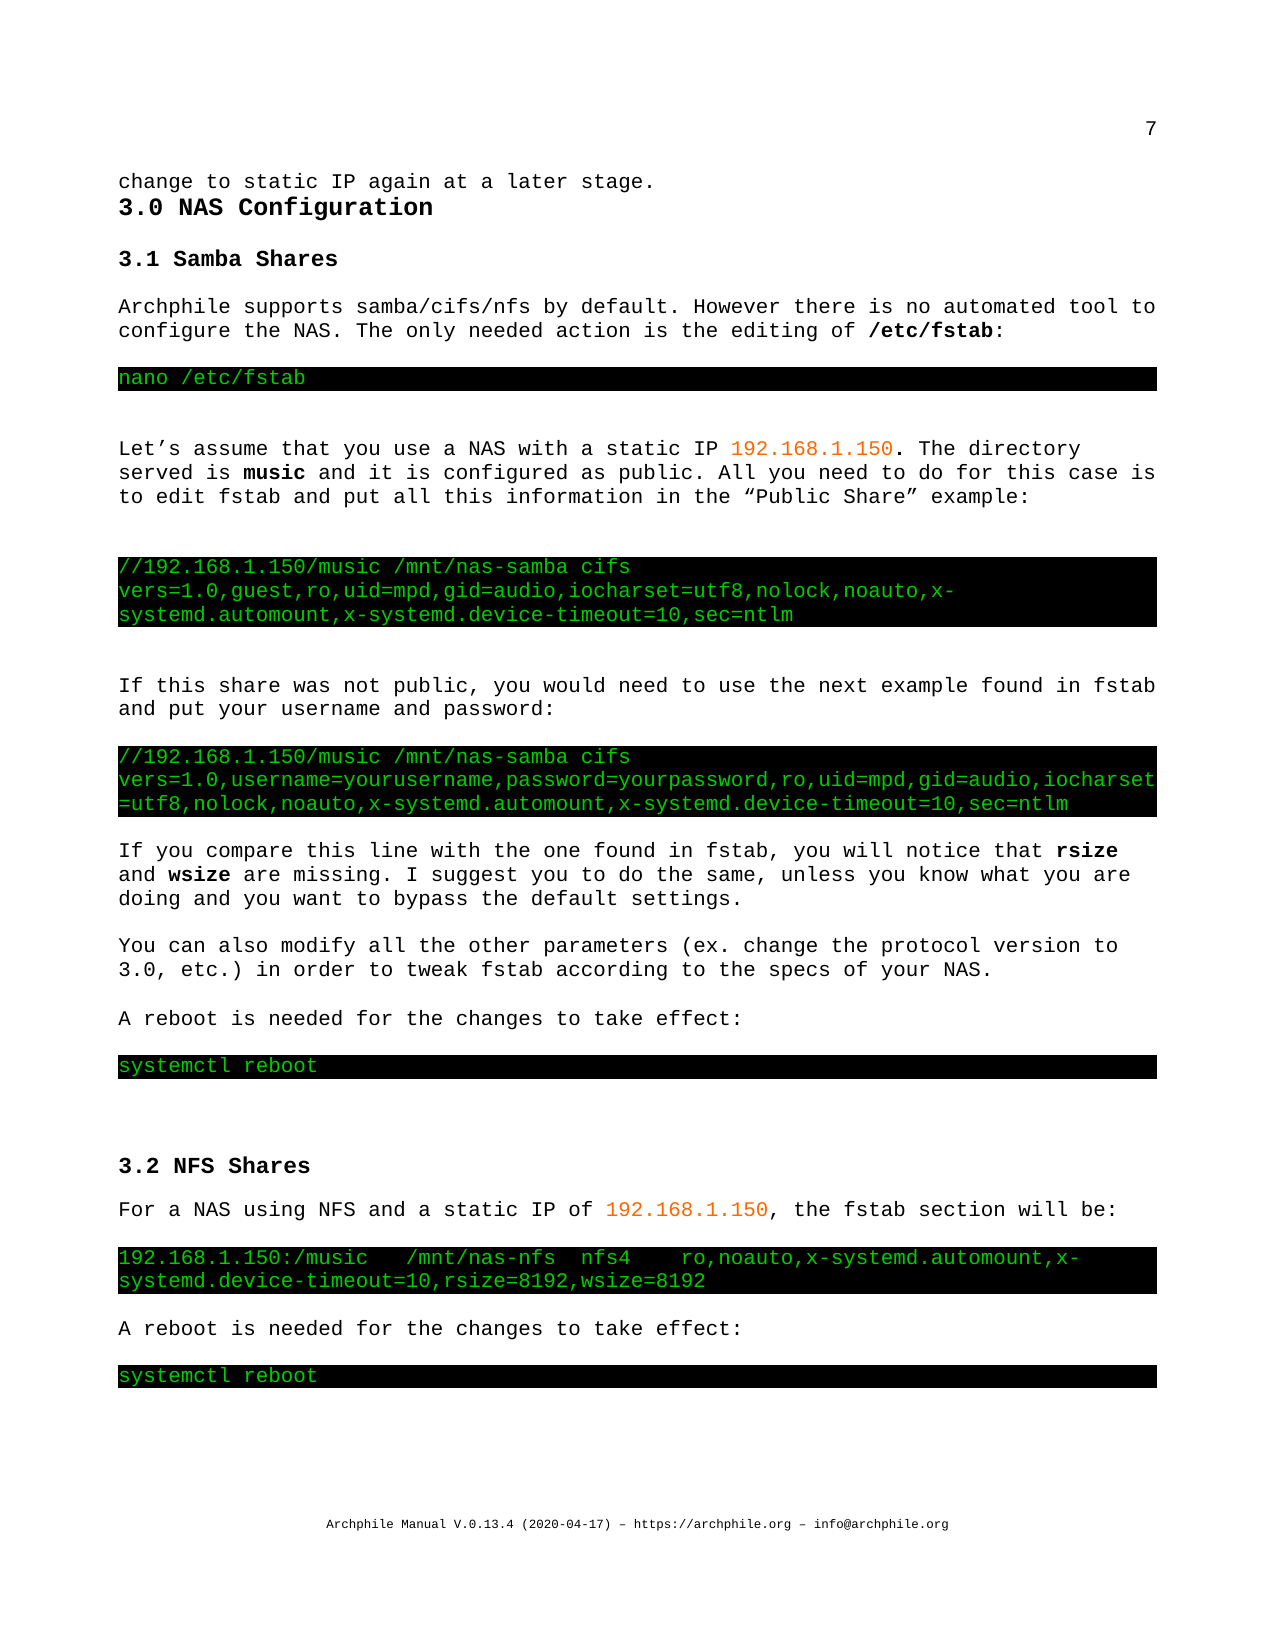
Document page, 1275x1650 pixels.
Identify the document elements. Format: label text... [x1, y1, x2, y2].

text A reboot is needed for the changes to take effect: [118, 1008, 1157, 1032]
text systemctl reboot [118, 1055, 1157, 1079]
text For a NAS using NFS and a static IP of 192.168.1.150, the fstab section will be: [118, 1199, 1157, 1223]
text Let’s assume that you use a NAS with a static IP 192.168.1.150. The directory served is music and it is configured as public. All you need to do for this case is to edit fstab and put all this information in the “Public Share” example: [118, 438, 1157, 509]
text 192.168.1.150:/music /mnt/nas-nfs nfs4 ro,noauto,x-systemd.automount,x-systemd.device-timeout=10,rsize=8192,wsize=8192 [118, 1247, 1157, 1294]
text nano /etc/fstab [118, 367, 1157, 391]
text 3.1 Samba Shares [118, 247, 1157, 273]
text A reboot is needed for the changes to take effect: [118, 1318, 1157, 1341]
text If you compare this line with the one found in fstab, you will notice that rsize and wsize are missing. I suggest you to do the same, unless you know what you are doing and you want to bypass the default settings. [118, 840, 1157, 911]
text 3.0 NAS Configuration [118, 195, 1157, 223]
text change to static IP again at a later stage. [118, 171, 1157, 195]
text systemctl reboot [118, 1365, 1157, 1388]
text You can also modify all the other parameters (ex. change the protocol version to 3.0, etc.) in order to tweak fstab according to the specs of your NAS. [118, 935, 1157, 982]
text 3.2 NFS Shares [118, 1154, 1157, 1181]
text If this share was not public, you would need to use the next example found in fstab and put your username and password: [118, 675, 1157, 722]
text //192.168.1.150/music /mnt/nas-samba cifs vers=1.0,guest,ro,uid=mpd,gid=audio,iocharset=utf8,nolock,noauto,x-systemd.automount,x-systemd.device-timeout=10,sec=ntlm [118, 557, 1157, 627]
text Archphile supports samba/cifs/nfs by default. However there is no automated tool to configure the NAS. The only needed action is the editing of /etc/fstab: [118, 296, 1157, 344]
text //192.168.1.150/music /mnt/nas-samba cifs vers=1.0,username=yourusername,password=yourpassword,ro,uid=mpd,gid=audio,iocharset=utf8,nolock,noauto,x-systemd.automount,x-systemd.device-timeout=10,sec=ntlm [118, 746, 1157, 817]
